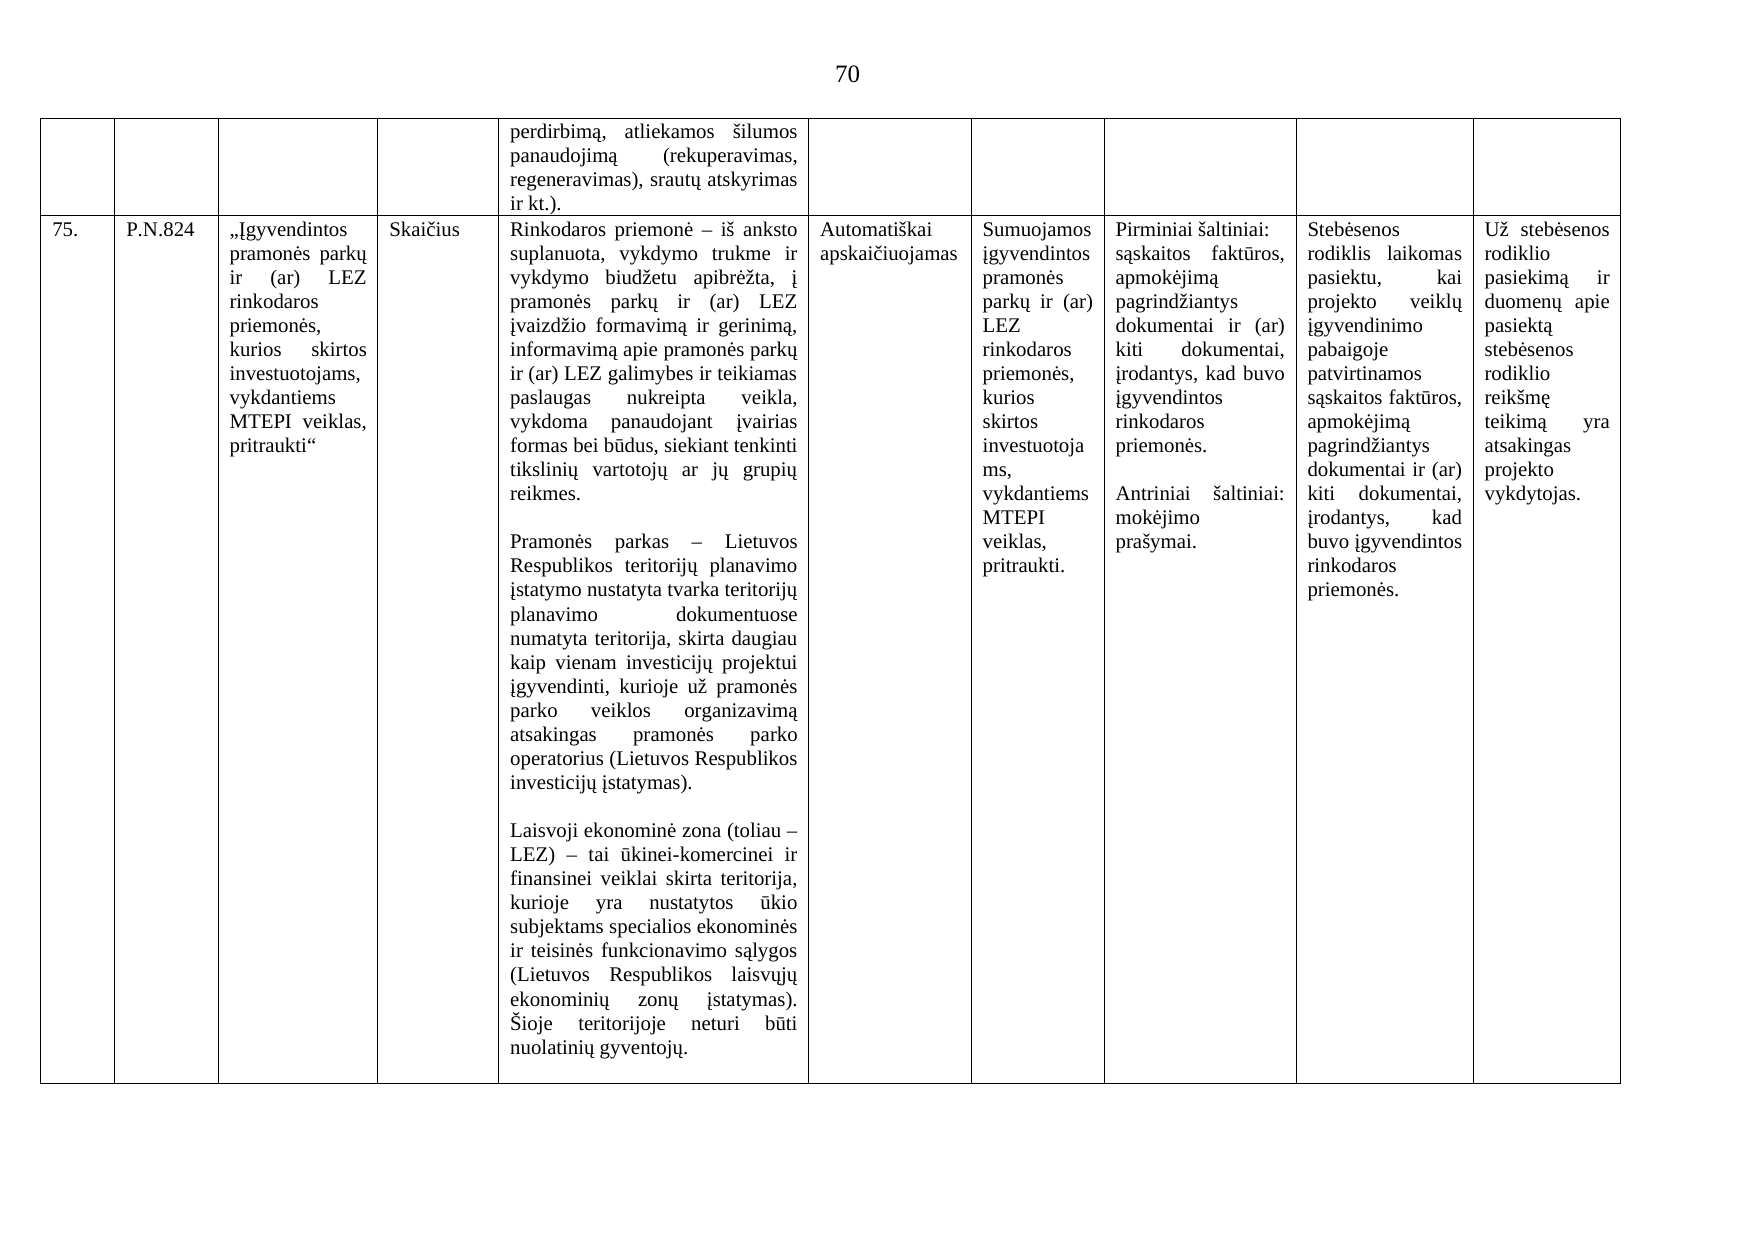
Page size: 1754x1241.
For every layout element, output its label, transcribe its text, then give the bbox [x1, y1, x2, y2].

table_cell [1105, 119, 1296, 215]
table_cell [41, 119, 114, 215]
table_cell Stebėsenos rodiklis laikomas pasiektu, kai projekto veiklų įgyvendinimo pabaigoje patvirtinamos sąskaitos faktūros, apmokėjimą pagrindžiantys dokumentai ir (ar) kiti dokumentai, įrodantys, kad buvo įgyvendintos rinkodaros priemonės. [1297, 216, 1473, 1083]
table_cell [809, 119, 971, 215]
table_cell [1297, 119, 1473, 215]
table_cell [378, 119, 498, 215]
table_cell Rinkodaros priemonė – iš anksto suplanuota, vykdymo trukme ir vykdymo biudžetu apibrėžta, į pramonės parkų ir (ar) LEZ įvaizdžio formavimą ir gerinimą, informavimą apie pramonės parkų ir (ar) LEZ galimybes ir teikiamas paslaugas nukreipta veikla, vykdoma panaudojant įvairias formas bei būdus, siekiant tenkinti tikslinių vartotojų ar jų grupių reikmes. Pramonės parkas – Lietuvos Respublikos teritorijų planavimo įstatymo nustatyta tvarka teritorijų planavimo dokumentuose numatyta teritorija, skirta daugiau kaip vienam investicijų projektui įgyvendinti, kurioje už pramonės parko veiklos organizavimą atsakingas pramonės parko operatorius (Lietuvos Respublikos investicijų įstatymas). Laisvoji ekonominė zona (toliau – LEZ) – tai ūkinei-komercinei ir finansinei veiklai skirta teritorija, kurioje yra nustatytos ūkio subjektams specialios ekonominės ir teisinės funkcionavimo sąlygos (Lietuvos Respublikos laisvųjų ekonominių zonų įstatymas). Šioje teritorijoje neturi būti nuolatinių gyventojų. [499, 216, 808, 1083]
table_cell P.N.824 [115, 216, 218, 1083]
table_cell 75. [41, 216, 114, 1083]
table_cell [1474, 119, 1620, 215]
table_cell [972, 119, 1104, 215]
table_cell Už stebėsenos rodiklio pasiekimą ir duomenų apie pasiektą stebėsenos rodiklio reikšmę teikimą yra atsakingas projekto vykdytojas. [1474, 216, 1620, 1083]
table_cell Sumuojamos įgyvendintos pramonės parkų ir (ar) LEZ rinkodaros priemonės, kurios skirtos investuotojams, vykdantiems MTEPI veiklas, pritraukti. [972, 216, 1104, 1083]
table_cell perdirbimą, atliekamos šilumos panaudojimą (rekuperavimas, regeneravimas), srautų atskyrimas ir kt.). [499, 119, 808, 215]
table_cell [115, 119, 218, 215]
table_cell Pirminiai šaltiniai: sąskaitos faktūros, apmokėjimą pagrindžiantys dokumentai ir (ar) kiti dokumentai, įrodantys, kad buvo įgyvendintos rinkodaros priemonės. Antriniai šaltiniai: mokėjimo prašymai. [1105, 216, 1296, 1083]
table_cell [219, 119, 377, 215]
table_cell „Įgyvendintos pramonės parkų ir (ar) LEZ rinkodaros priemonės, kurios skirtos investuotojams, vykdantiems MTEPI veiklas, pritraukti“ [219, 216, 377, 1083]
table_cell Automatiškai apskaičiuojamas [809, 216, 971, 1083]
table_cell Skaičius [378, 216, 498, 1083]
